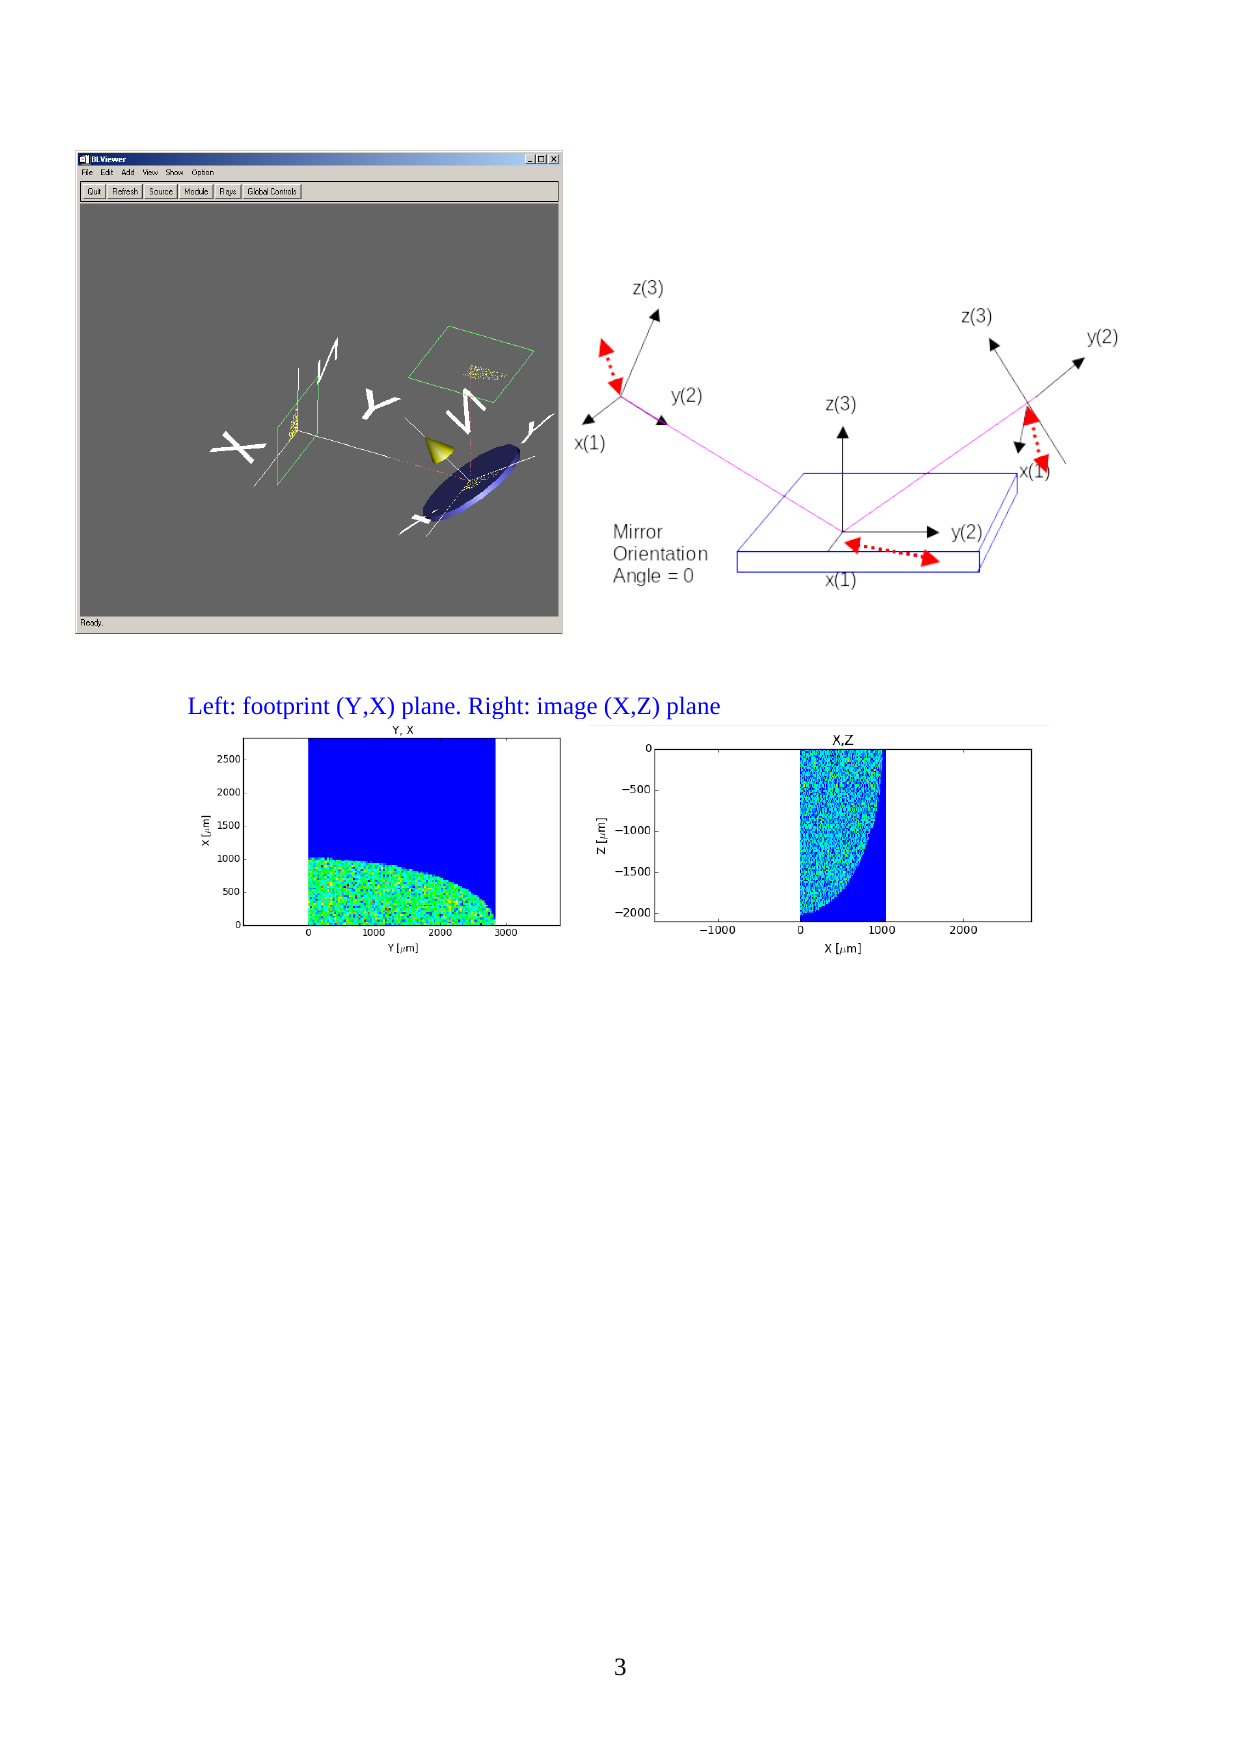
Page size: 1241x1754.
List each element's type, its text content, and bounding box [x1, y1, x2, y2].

picture [75, 150, 563, 634]
picture [187, 719, 1050, 963]
text Left: footprint (Y,X) plane. Right: image (X,Z) plane [187, 691, 1053, 719]
